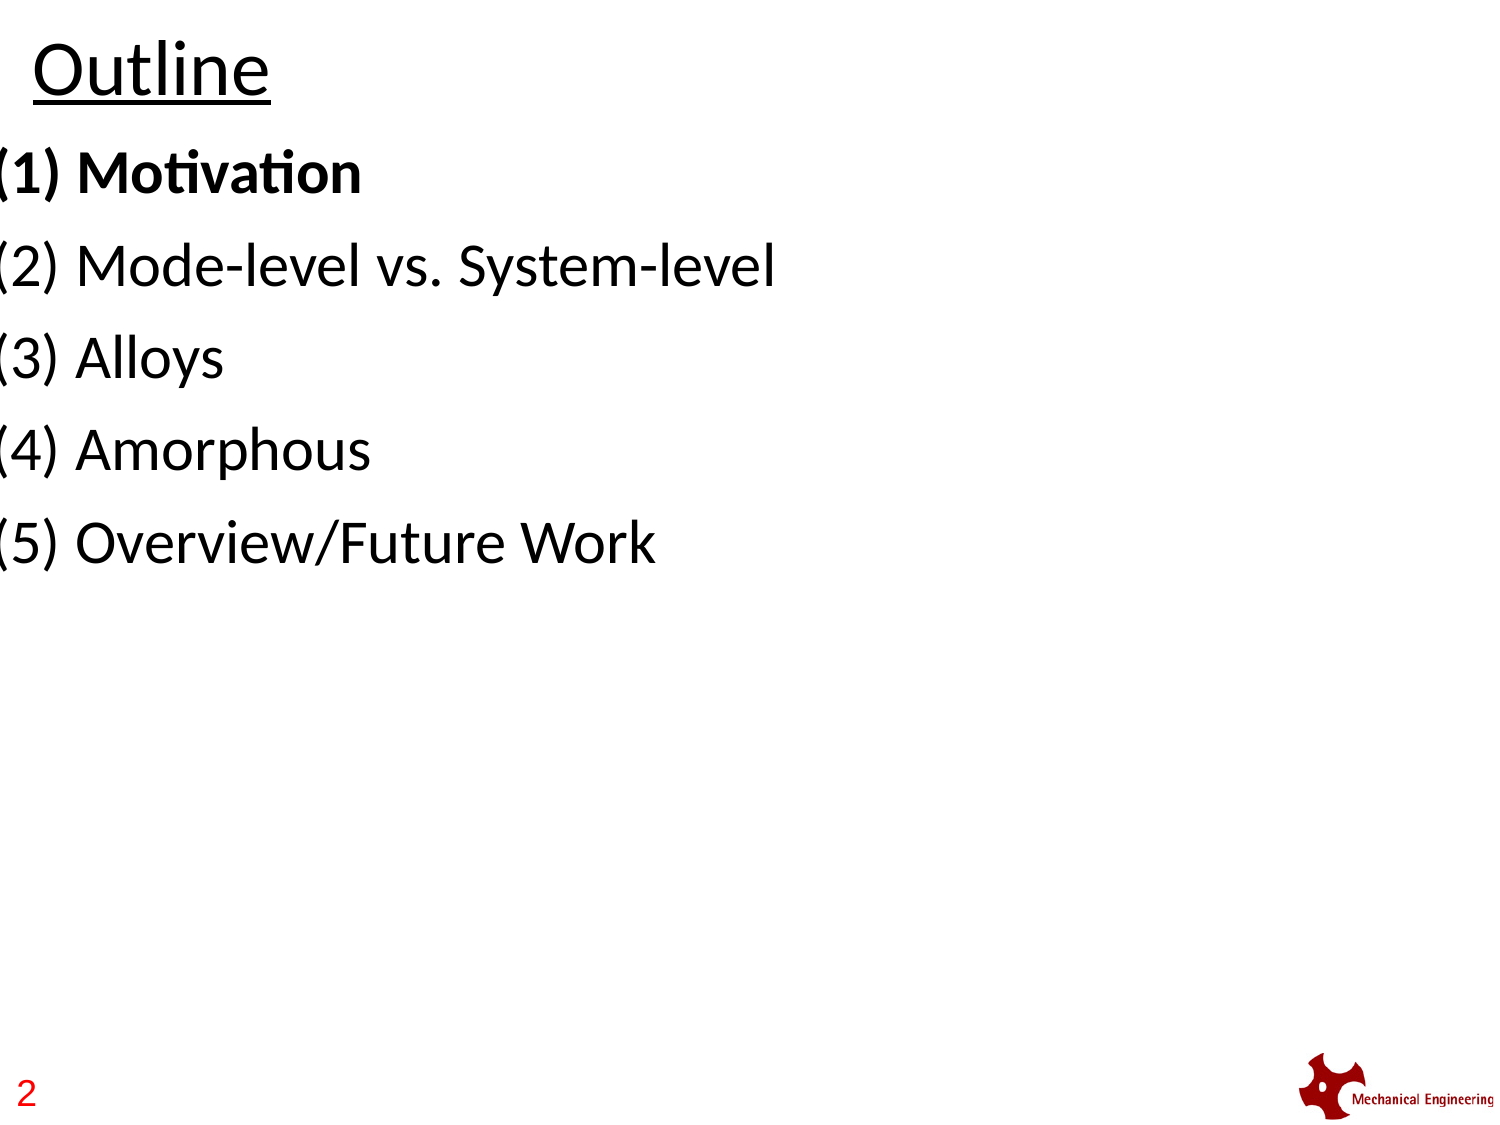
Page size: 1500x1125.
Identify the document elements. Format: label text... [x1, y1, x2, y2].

list Motivation Mode-level vs. System-level Alloys Amorphous Overview/Future Work [0, 146, 1441, 1021]
picture [1298, 1053, 1494, 1120]
title Outline [18, 24, 1368, 127]
